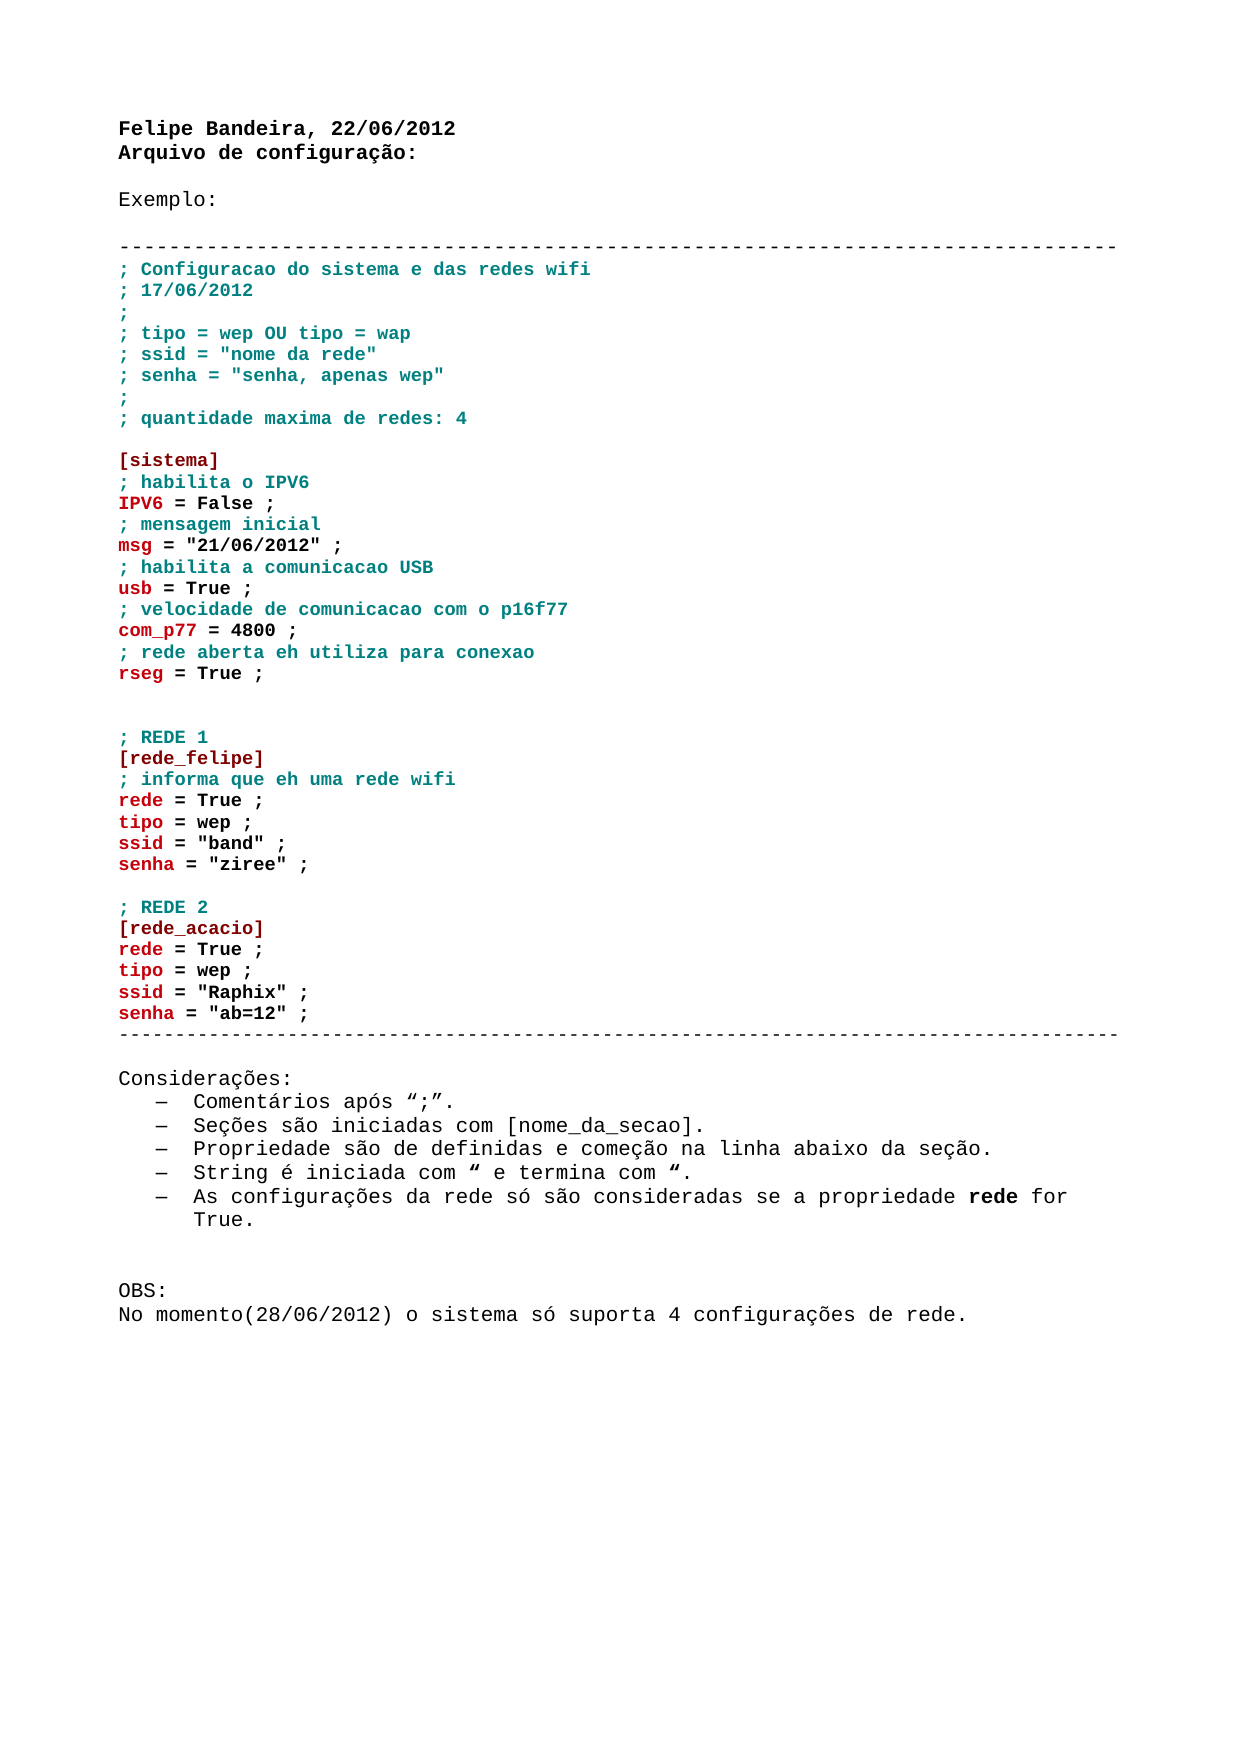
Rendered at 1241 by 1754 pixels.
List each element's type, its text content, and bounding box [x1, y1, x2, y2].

text rseg = True ; [118, 664, 1122, 685]
text ; [118, 387, 1122, 409]
text ; REDE 1 [118, 727, 1122, 749]
text [rede_acacio] [118, 919, 1122, 940]
list String é iniciada com “ e termina com “. [156, 1162, 1122, 1186]
text [sistema] [118, 451, 1122, 472]
text Felipe Bandeira, 22/06/2012 [118, 118, 1122, 142]
list Propriedade são de definidas e começão na linha abaixo da seção. [156, 1138, 1122, 1162]
text tipo = wep ; [118, 812, 1122, 834]
text ssid = "Raphix" ; [118, 982, 1122, 1004]
text senha = "ziree" ; [118, 855, 1122, 876]
text [rede_felipe] [118, 749, 1122, 770]
text msg = "21/06/2012" ; [118, 536, 1122, 557]
text ; tipo = wep OU tipo = wap [118, 324, 1122, 345]
text ; REDE 2 [118, 897, 1122, 919]
text ssid = "band" ; [118, 834, 1122, 855]
text ; [118, 302, 1122, 324]
text ; habilita o IPV6 [118, 472, 1122, 494]
text ; rede aberta eh utiliza para conexao [118, 642, 1122, 664]
text ; Configuracao do sistema e das redes wifi [118, 260, 1122, 281]
text ; velocidade de comunicacao com o p16f77 [118, 600, 1122, 621]
text ----------------------------------------------------------------------------------------- [118, 1025, 1122, 1046]
text ; habilita a comunicacao USB [118, 557, 1122, 579]
text Considerações: [118, 1067, 1122, 1091]
text ; 17/06/2012 [118, 281, 1122, 302]
text rede = True ; [118, 940, 1122, 961]
text Arquivo de configuração: [118, 142, 1122, 165]
list Seções são iniciadas com [nome_da_secao]. [156, 1115, 1122, 1138]
text rede = True ; [118, 791, 1122, 812]
text senha = "ab=12" ; [118, 1004, 1122, 1025]
text ; mensagem inicial [118, 515, 1122, 536]
text Exemplo: [118, 189, 1122, 213]
text usb = True ; [118, 579, 1122, 600]
text ; quantidade maxima de redes: 4 [118, 409, 1122, 430]
text OBS: [118, 1280, 1122, 1304]
text ; senha = "senha, apenas wep" [118, 366, 1122, 387]
text -------------------------------------------------------------------------------- [118, 236, 1122, 260]
text ; ssid = "nome da rede" [118, 345, 1122, 366]
text No momento(28/06/2012) o sistema só suporta 4 configurações de rede. [118, 1304, 1122, 1328]
text IPV6 = False ; [118, 494, 1122, 515]
text com_p77 = 4800 ; [118, 621, 1122, 642]
text tipo = wep ; [118, 961, 1122, 982]
text ; informa que eh uma rede wifi [118, 770, 1122, 791]
list As configurações da rede só são consideradas se a propriedade rede for True. [156, 1186, 1122, 1233]
list Comentários após “;”. [156, 1091, 1122, 1115]
